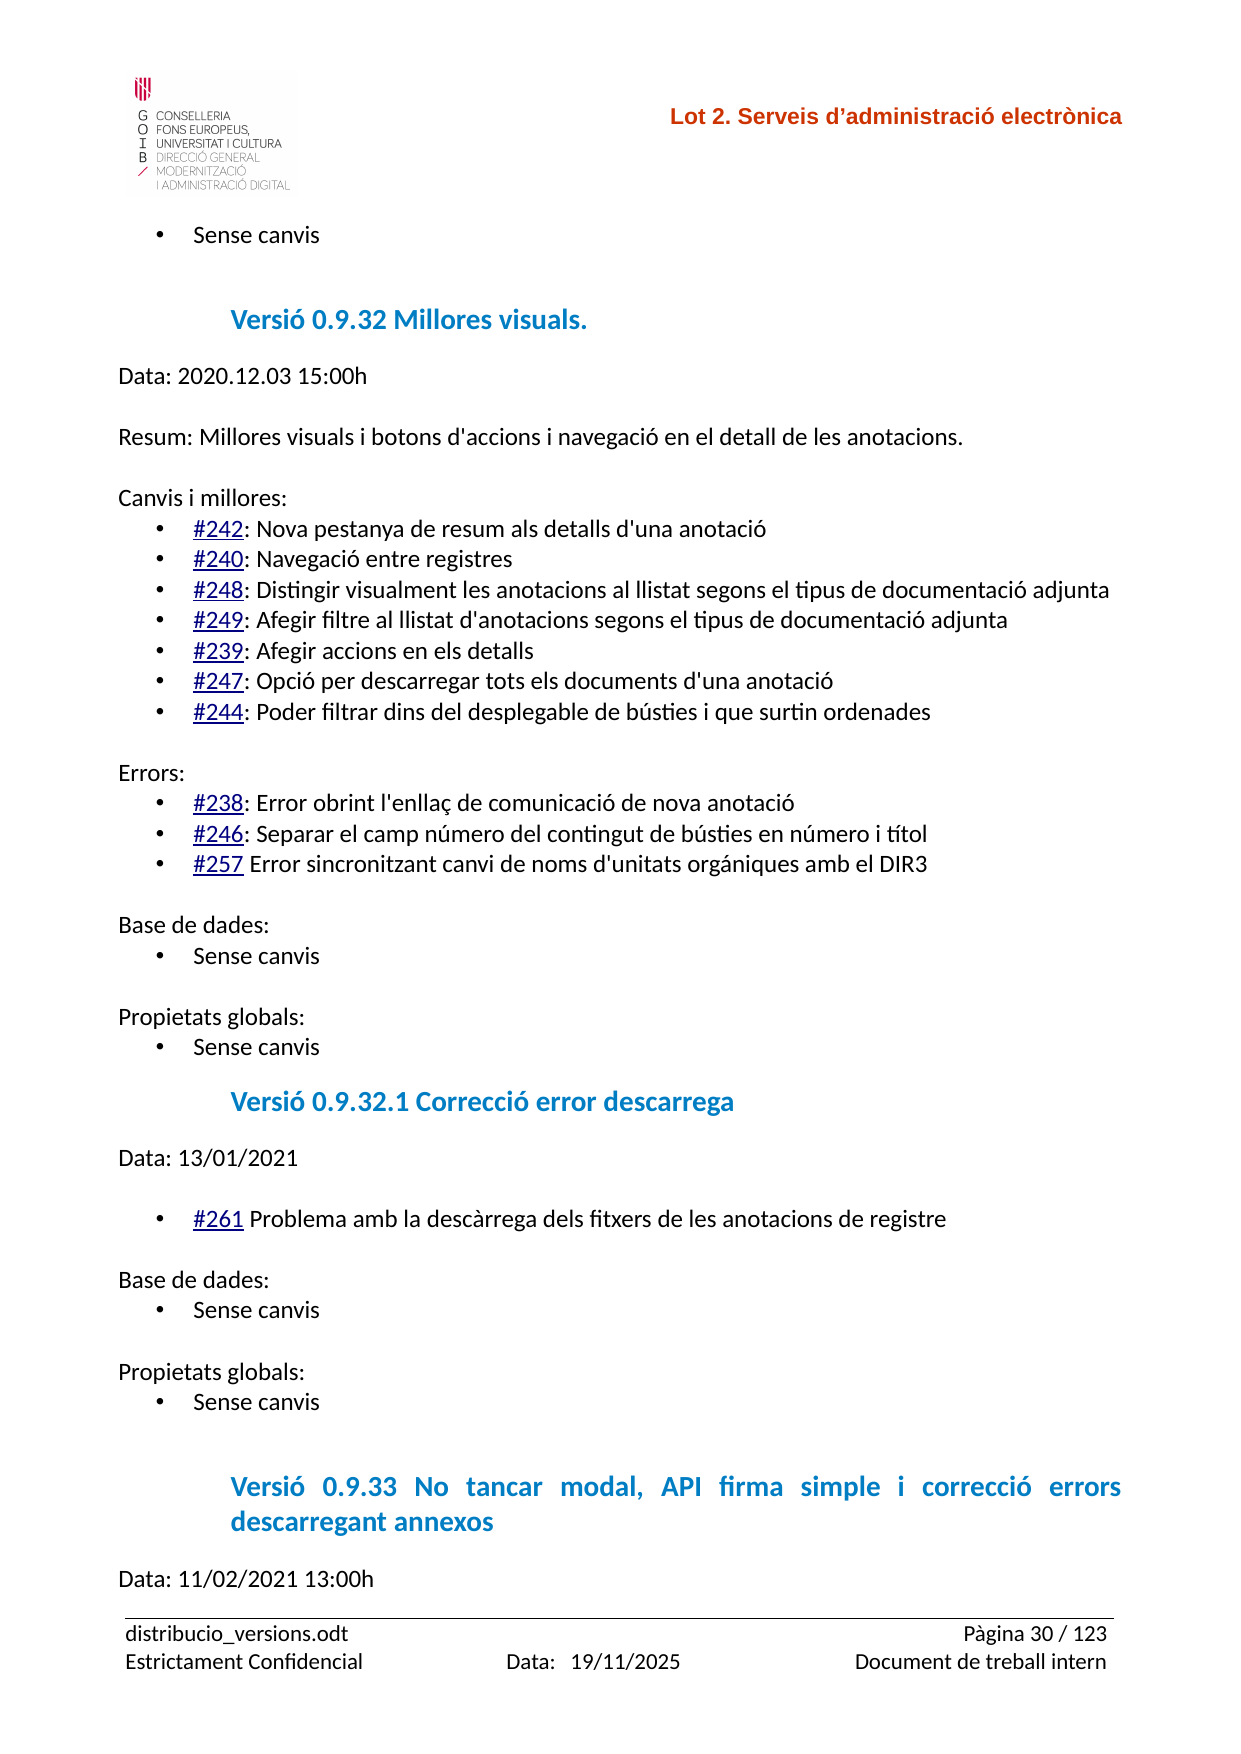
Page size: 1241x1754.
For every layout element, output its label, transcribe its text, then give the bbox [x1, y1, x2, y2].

text Propietats globals: [118, 1001, 1122, 1032]
list #242: Nova pestanya de resum als detalls d'una anotació [156, 513, 1122, 543]
list #257 Error sincronitzant canvi de noms d'unitats orgániques amb el DIR3 [156, 848, 1122, 879]
list #240: Navegació entre registres [156, 543, 1122, 574]
list Sense canvis [156, 219, 1122, 250]
list #238: Error obrint l'enllaç de comunicació de nova anotació [156, 787, 1122, 818]
subtitle Versió 0.9.32 Millores visuals. [153, 301, 1122, 336]
text Data: 13/01/2021 [118, 1142, 1122, 1172]
text Canvis i millores: [118, 482, 1122, 513]
list #239: Afegir accions en els detalls [156, 635, 1122, 665]
picture [126, 70, 299, 197]
list #247: Opció per descarregar tots els documents d'una anotació [156, 665, 1122, 696]
list Sense canvis [156, 1294, 1122, 1325]
list #244: Poder filtrar dins del desplegable de bústies i que surtin ordenades [156, 696, 1122, 726]
text Resum: Millores visuals i botons d'accions i navegació en el detall de les anotacions. [118, 421, 1122, 452]
subtitle Versió 0.9.33 No tancar modal, API firma simple i correcció errors descarregant annexos [153, 1468, 1122, 1539]
text Data: 2020.12.03 15:00h [118, 360, 1122, 391]
list Sense canvis [156, 1386, 1122, 1417]
text Base de dades: [118, 1264, 1122, 1294]
list Sense canvis [156, 1032, 1122, 1062]
list #249: Afegir filtre al llistat d'anotacions segons el tipus de documentació adjunta [156, 604, 1122, 635]
list Sense canvis [156, 940, 1122, 971]
list #261 Problema amb la descàrrega dels fitxers de les anotacions de registre [156, 1203, 1122, 1233]
list #248: Distingir visualment les anotacions al llistat segons el tipus de documentació adjunta [156, 574, 1122, 604]
subtitle Versió 0.9.32.1 Correcció error descarrega [153, 1083, 1122, 1118]
text Data: 11/02/2021 13:00h [118, 1563, 1122, 1593]
text Base de dades: [118, 909, 1122, 940]
text Propietats globals: [118, 1356, 1122, 1386]
text Errors: [118, 757, 1122, 787]
list #246: Separar el camp número del contingut de bústies en número i títol [156, 818, 1122, 848]
